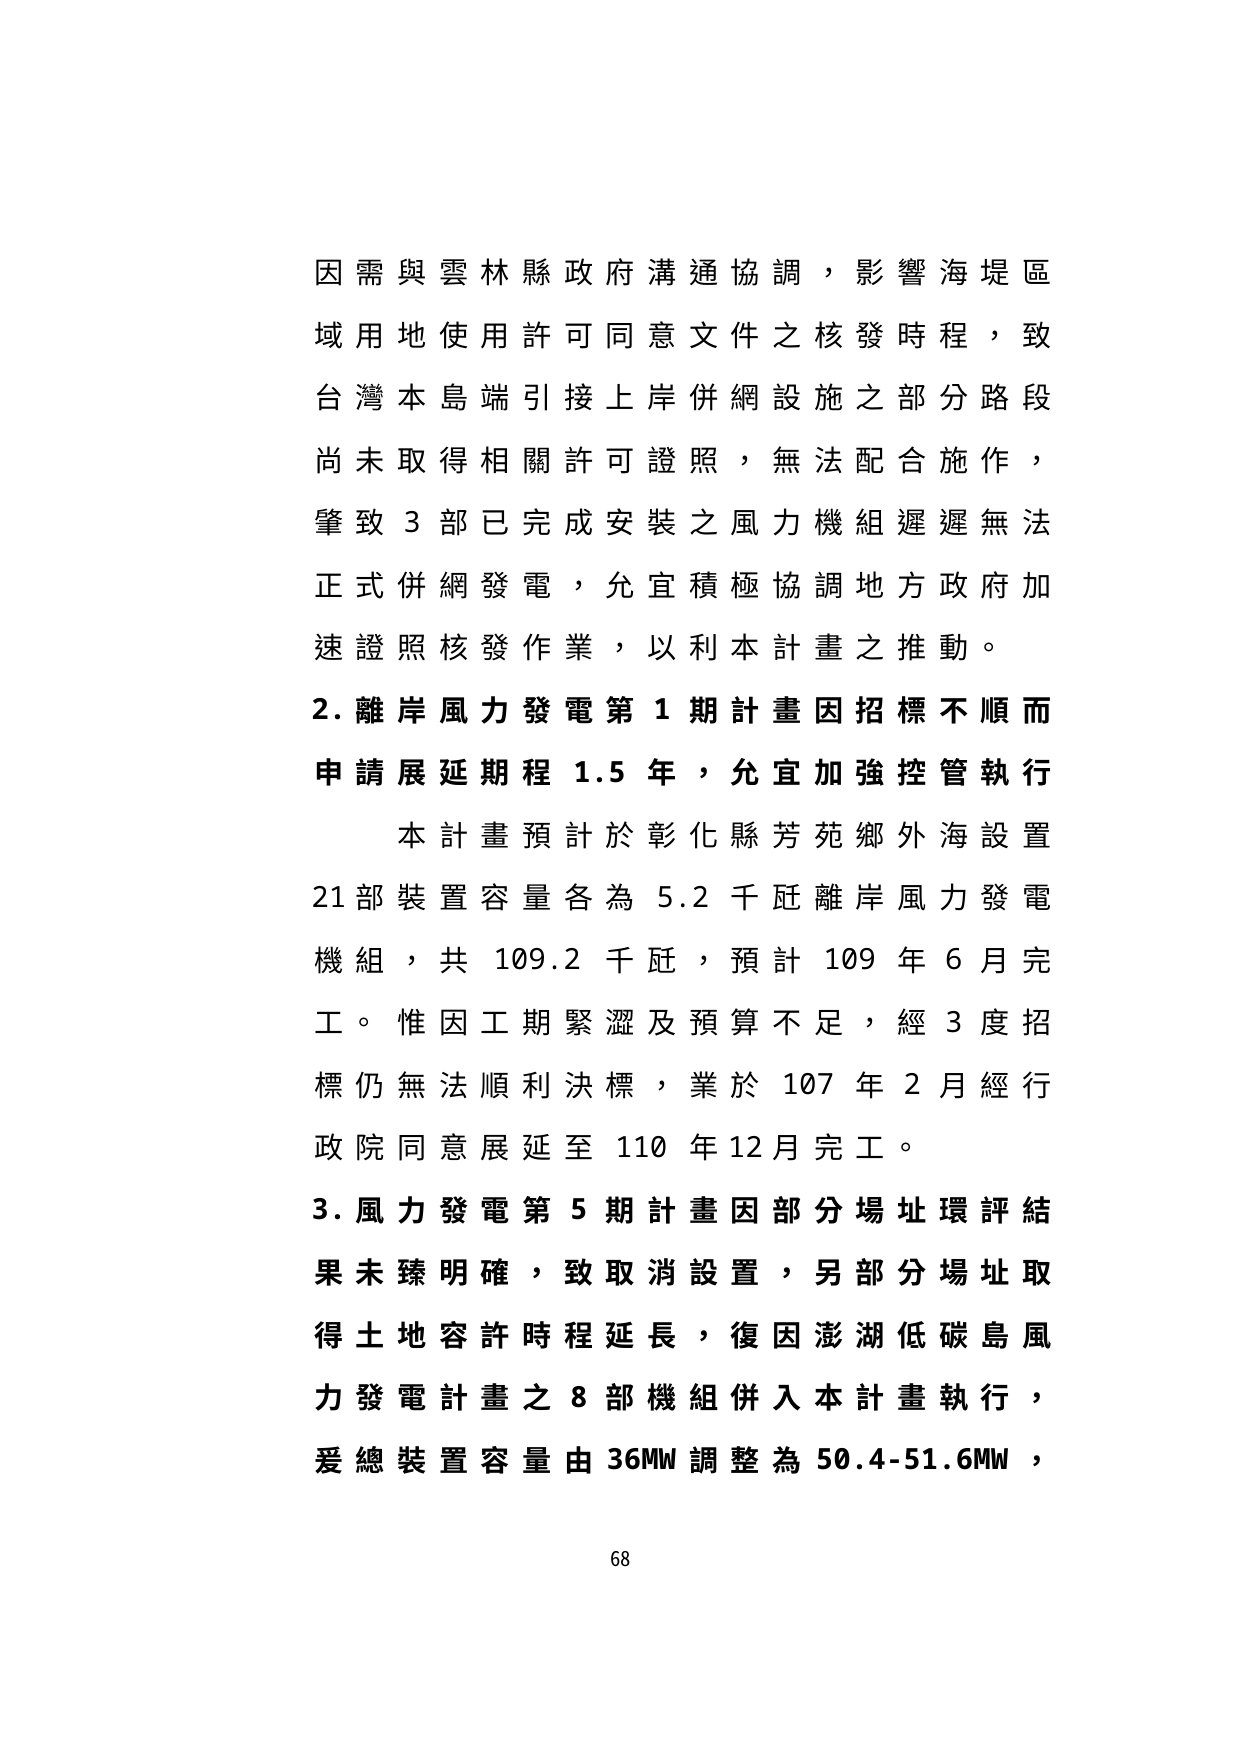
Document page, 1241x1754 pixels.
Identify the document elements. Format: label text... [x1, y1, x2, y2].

text 因需與雲林縣政府溝通協調，影響海堤區域用地使用許可同意文件之核發時程，致台灣本島端引接上岸併網設施之部分路段尚未取得相關許可證照，無法配合施作，肇致3部已完成安裝之風力機組遲遲無法正式併網發電，允宜積極協調地方政府加速證照核發作業，以利本計畫之推動。 [301, 229, 1058, 667]
text 2.離岸風力發電第1期計畫因招標不順而申請展延期程1.5年，允宜加強控管執行 [271, 667, 1058, 792]
text 3.風力發電第5期計畫因部分場址環評結果未臻明確，致取消設置，另部分場址取得土地容許時程延長，復因澎湖低碳島風力發電計畫之8部機組併入本計畫執行，爰總裝置容量由36MW調整為50.4-51.6MW， [271, 1167, 1058, 1479]
text 本計畫預計於彰化縣芳苑鄉外海設置21部裝置容量各為5.2千瓩離岸風力發電機組，共109.2千瓩，預計109年6月完工。惟因工期緊澀及預算不足，經3度招標仍無法順利決標，業於107年2月經行政院同意展延至110年12月完工。 [301, 792, 1058, 1167]
